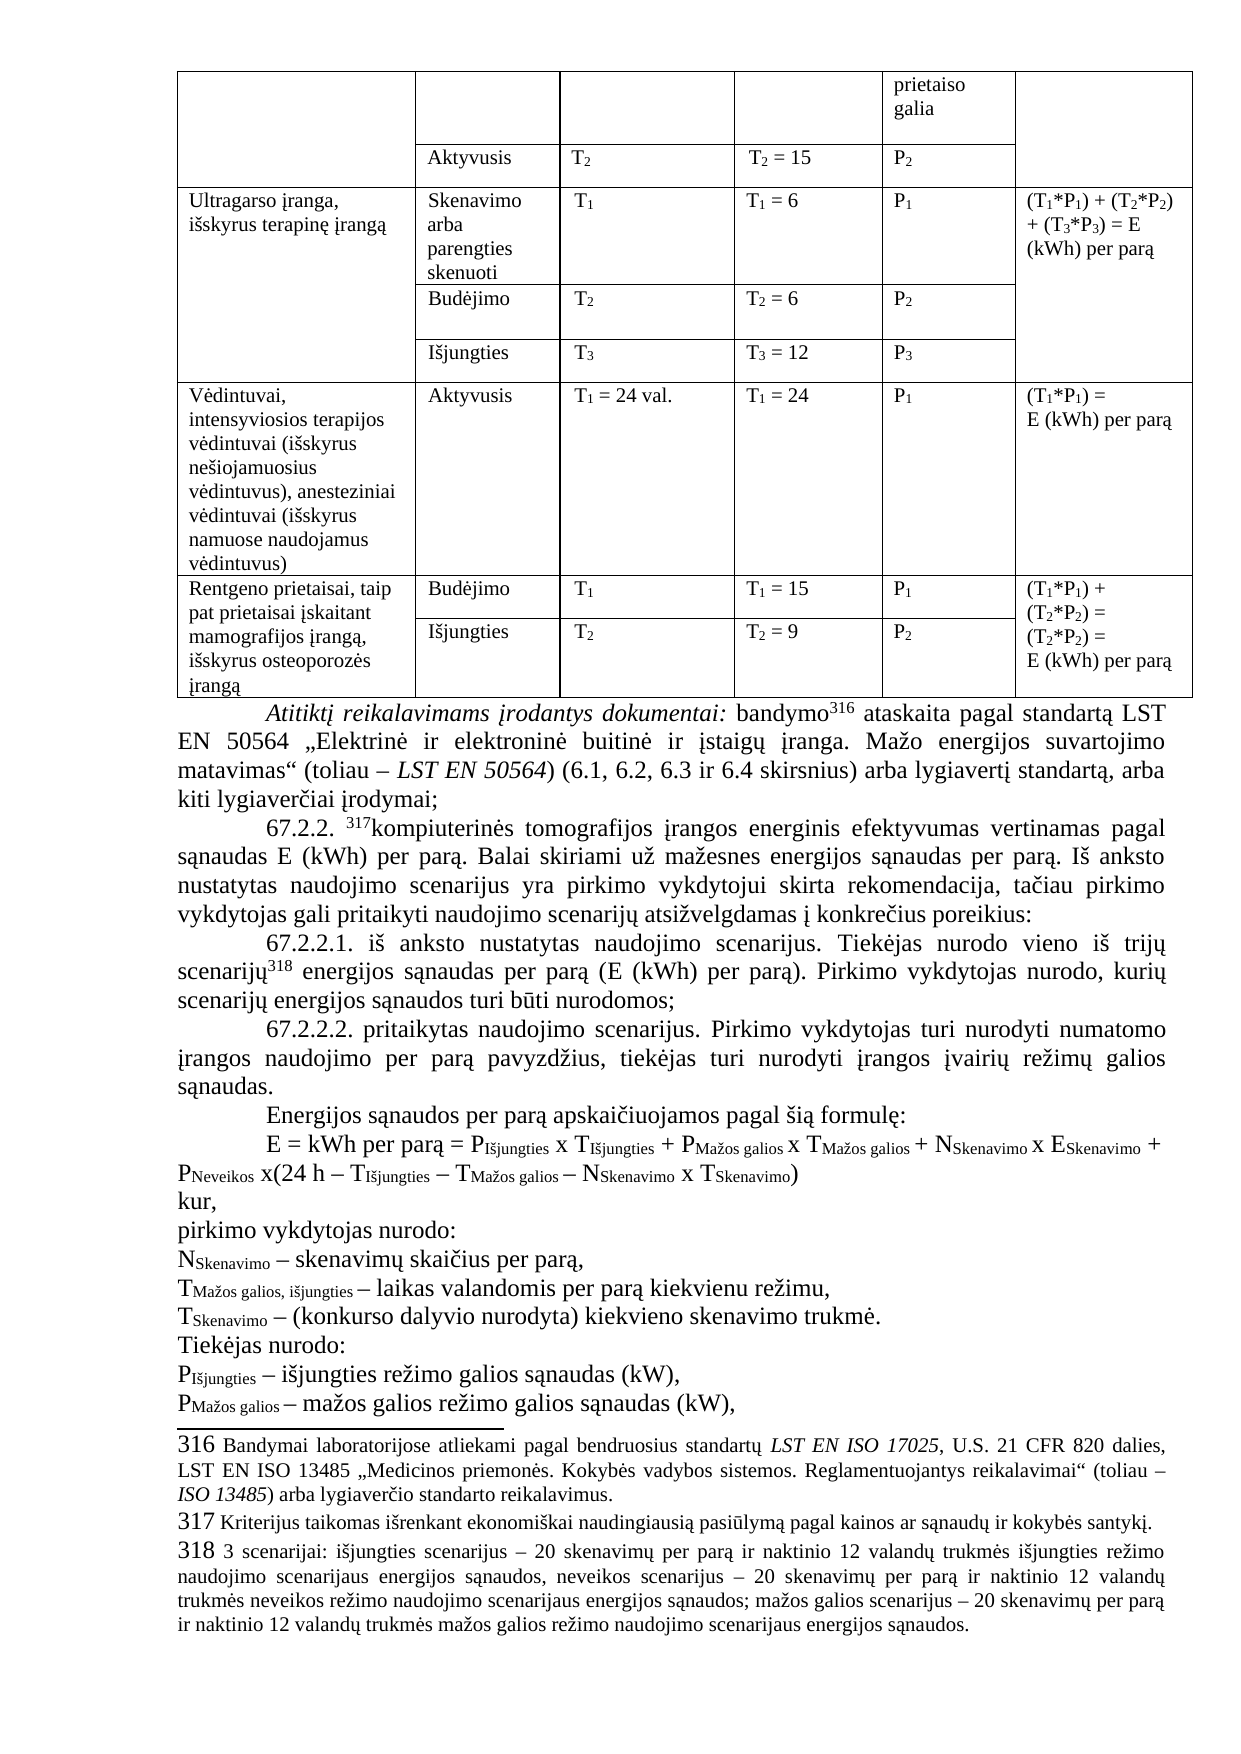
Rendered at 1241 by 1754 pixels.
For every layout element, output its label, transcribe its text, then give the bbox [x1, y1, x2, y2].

text PMažos galios – mažos galios režimo galios sąnaudas (kW), [177, 1388, 1166, 1416]
table_cell prietaiso galia [883, 72, 1015, 144]
text Tiekėjas nurodo: [177, 1330, 1166, 1359]
text TSkenavimo – (konkurso dalyvio nurodyta) kiekvieno skenavimo trukmė. [177, 1301, 1166, 1330]
table_cell T1 [561, 576, 734, 618]
table_cell P2 [883, 619, 1015, 697]
table_cell P3 [883, 340, 1015, 382]
table_cell (T1*P1) + (T2*P2) + (T3*P3) = E (kWh) per parą [1016, 188, 1192, 382]
text NSkenavimo – skenavimų skaičius per parą, [177, 1244, 1166, 1273]
text Kriterijus taikomas išrenkant ekonomiškai naudingiausią pasiūlymą pagal kainos ar sąnaudų ir kokybės santykį. [177, 1506, 1166, 1535]
text pirkimo vykdytojas nurodo: [177, 1215, 1166, 1244]
table_cell P1 [883, 383, 1015, 575]
table_cell T3 = 12 [735, 340, 882, 382]
table_cell T2 [561, 145, 734, 187]
text kur, [177, 1186, 1166, 1215]
table_cell [735, 72, 882, 144]
table_cell (T1*P1) + (T2*P2) = (T2*P2) = E (kWh) per parą [1016, 576, 1192, 697]
text 67.2.2. kompiuterinės tomografijos įrangos energinis efektyvumas vertinamas pagal sąnaudas E (kWh) per parą. Balai skiriami už mažesnes energijos sąnaudas per parą. Iš anksto nustatytas naudojimo scenarijus yra pirkimo vykdytojui skirta rekomendacija, tačiau pirkimo vykdytojas gali pritaikyti naudojimo scenarijų atsižvelgdamas į konkrečius poreikius: [177, 813, 1166, 928]
table_cell [178, 72, 415, 187]
table_cell T2 [561, 285, 734, 339]
table_cell [1016, 72, 1192, 187]
table_cell T1 = 24 val. [561, 383, 734, 575]
text 67.2.2.1. iš anksto nustatytas naudojimo scenarijus. Tiekėjas nurodo vieno iš trijų scenarijų energijos sąnaudas per parą (E (kWh) per parą). Pirkimo vykdytojas nurodo, kurių scenarijų energijos sąnaudos turi būti nurodomos; [177, 928, 1166, 1014]
table_cell Skenavimo arba parengties skenuoti [416, 188, 559, 284]
table_cell [416, 72, 559, 144]
text Bandymai laboratorijose atliekami pagal bendruosius standartų LST EN ISO 17025, U.S. 21 CFR 820 dalies, LST EN ISO 13485 „Medicinos priemonės. Kokybės vadybos sistemos. Reglamentuojantys reikalavimai“ (toliau – ISO 13485) arba lygiaverčio standarto reikalavimus. [177, 1429, 1166, 1506]
table_cell P2 [883, 285, 1015, 339]
table_cell T1 [561, 188, 734, 284]
table_cell T2 = 9 [735, 619, 882, 697]
text PIšjungties – išjungties režimo galios sąnaudas (kW), [177, 1359, 1166, 1388]
table_cell [561, 72, 734, 144]
text Atitiktį reikalavimams įrodantys dokumentai: bandymo ataskaita pagal standartą LST EN 50564 „Elektrinė ir elektroninė buitinė ir įstaigų įranga. Mažo energijos suvartojimo matavimas“ (toliau – LST EN 50564) (6.1, 6.2, 6.3 ir 6.4 skirsnius) arba lygiavertį standartą, arba kiti lygiaverčiai įrodymai; [177, 698, 1166, 813]
table_cell Išjungties [416, 619, 559, 697]
text 67.2.2.2. pritaikytas naudojimo scenarijus. Pirkimo vykdytojas turi nurodyti numatomo įrangos naudojimo per parą pavyzdžius, tiekėjas turi nurodyti įrangos įvairių režimų galios sąnaudas. [177, 1014, 1166, 1100]
table_cell T1 = 15 [735, 576, 882, 618]
table_cell T2 = 6 [735, 285, 882, 339]
text TMažos galios, išjungties – laikas valandomis per parą kiekvienu režimu, [177, 1273, 1166, 1301]
table_cell P1 [883, 188, 1015, 284]
table_cell T2 = 15 [735, 145, 882, 187]
table_cell Budėjimo [416, 285, 559, 339]
table_cell Išjungties [416, 340, 559, 382]
table_cell Aktyvusis [416, 383, 559, 575]
table_cell T2 [561, 619, 734, 697]
table_cell P2 [883, 145, 1015, 187]
table_cell T3 [561, 340, 734, 382]
table_cell Vėdintuvai, intensyviosios terapijos vėdintuvai (išskyrus nešiojamuosius vėdintuvus), anesteziniai vėdintuvai (išskyrus namuose naudojamus vėdintuvus) [178, 383, 415, 575]
table_cell Rentgeno prietaisai, taip pat prietaisai įskaitant mamografijos įrangą, išskyrus osteoporozės įrangą [178, 576, 415, 697]
table_cell T1 = 24 [735, 383, 882, 575]
text 3 scenarijai: išjungties scenarijus – 20 skenavimų per parą ir naktinio 12 valandų trukmės išjungties režimo naudojimo scenarijaus energijos sąnaudos, neveikos scenarijus – 20 skenavimų per parą ir naktinio 12 valandų trukmės neveikos režimo naudojimo scenarijaus energijos sąnaudos; mažos galios scenarijus – 20 skenavimų per parą ir naktinio 12 valandų trukmės mažos galios režimo naudojimo scenarijaus energijos sąnaudos. [177, 1535, 1166, 1636]
text Energijos sąnaudos per parą apskaičiuojamos pagal šią formulę: [177, 1100, 1166, 1129]
table_cell Ultragarso įranga, išskyrus terapinę įrangą [178, 188, 415, 382]
table_cell Aktyvusis [416, 145, 559, 187]
text E = kWh per parą = PIšjungties x TIšjungties + PMažos galios x TMažos galios + NSkenavimo x ESkenavimo + PNeveikos x(24 h – TIšjungties – TMažos galios – NSkenavimo x TSkenavimo) [177, 1129, 1166, 1186]
table_cell T1 = 6 [735, 188, 882, 284]
table_cell Budėjimo [416, 576, 559, 618]
table_cell (T1*P1) = E (kWh) per parą [1016, 383, 1192, 575]
table_cell P1 [883, 576, 1015, 618]
